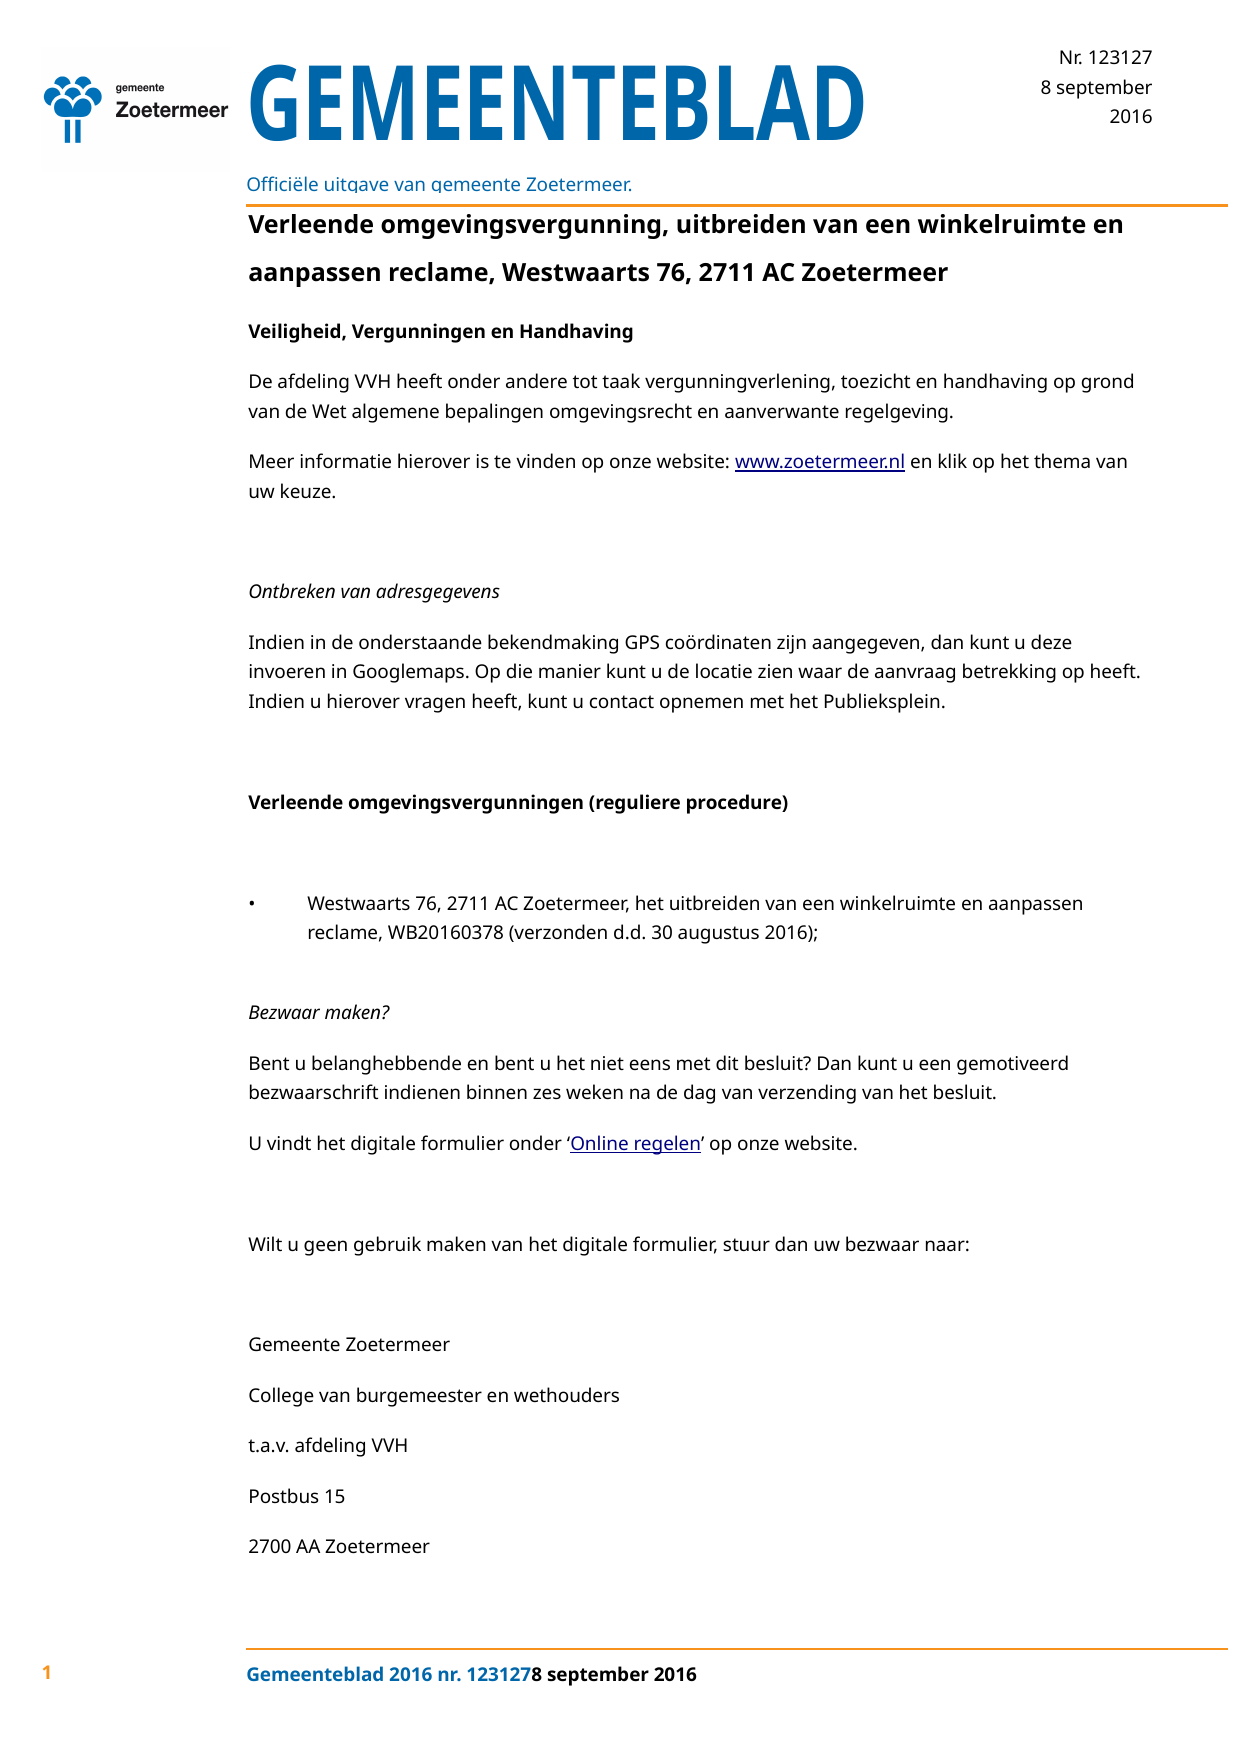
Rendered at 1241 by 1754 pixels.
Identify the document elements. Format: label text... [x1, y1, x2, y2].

text Verleende omgevingsvergunning, uitbreiden van een winkelruimte en aanpassen reclame, Westwaarts 76, 2711 AC Zoetermeer [248, 207, 1152, 288]
text Ontbreken van adresgegevens [248, 579, 1152, 604]
text Veiligheid, Vergunningen en Handhaving [248, 318, 1152, 344]
text Bent u belanghebbende en bent u het niet eens met dit besluit? Dan kunt u een gemotiveerd bezwaarschrift indienen binnen zes weken na de dag van verzending van het besluit. [248, 1050, 1152, 1105]
text Wilt u geen gebruik maken van het digitale formulier, stuur dan uw bezwaar naar: [248, 1231, 1152, 1257]
text College van burgemeester en wethouders [248, 1382, 1152, 1408]
list Westwaarts 76, 2711 AC Zoetermeer, het uitbreiden van een winkelruimte en aanpassen reclame, WB20160378 (verzonden d.d. 30 augustus 2016); [248, 890, 1152, 945]
picture [41, 47, 231, 172]
text Meer informatie hierover is te vinden op onze website: www.zoetermeer.nl en klik op het thema van uw keuze. [248, 448, 1152, 504]
text U vindt het digitale formulier onder ‘Online regelen’ op onze website. [248, 1130, 1152, 1156]
text 2700 AA Zoetermeer [248, 1533, 1152, 1559]
text Bezwaar maken? [248, 999, 1152, 1025]
text Indien in de onderstaande bekendmaking GPS coördinaten zijn aangegeven, dan kunt u deze invoeren in Googlemaps. Op die manier kunt u de locatie zien waar de aanvraag betrekking op heeft. Indien u hierover vragen heeft, kunt u contact opnemen met het Publieksplein. [248, 629, 1152, 714]
text Gemeente Zoetermeer [248, 1332, 1152, 1357]
text Verleende omgevingsvergunningen (reguliere procedure) [248, 789, 1152, 815]
text t.a.v. afdeling VVH [248, 1432, 1152, 1458]
text Postbus 15 [248, 1483, 1152, 1509]
text De afdeling VVH heeft onder andere tot taak vergunningverlening, toezicht en handhaving op grond van de Wet algemene bepalingen omgevingsrecht en aanverwante regelgeving. [248, 368, 1152, 424]
